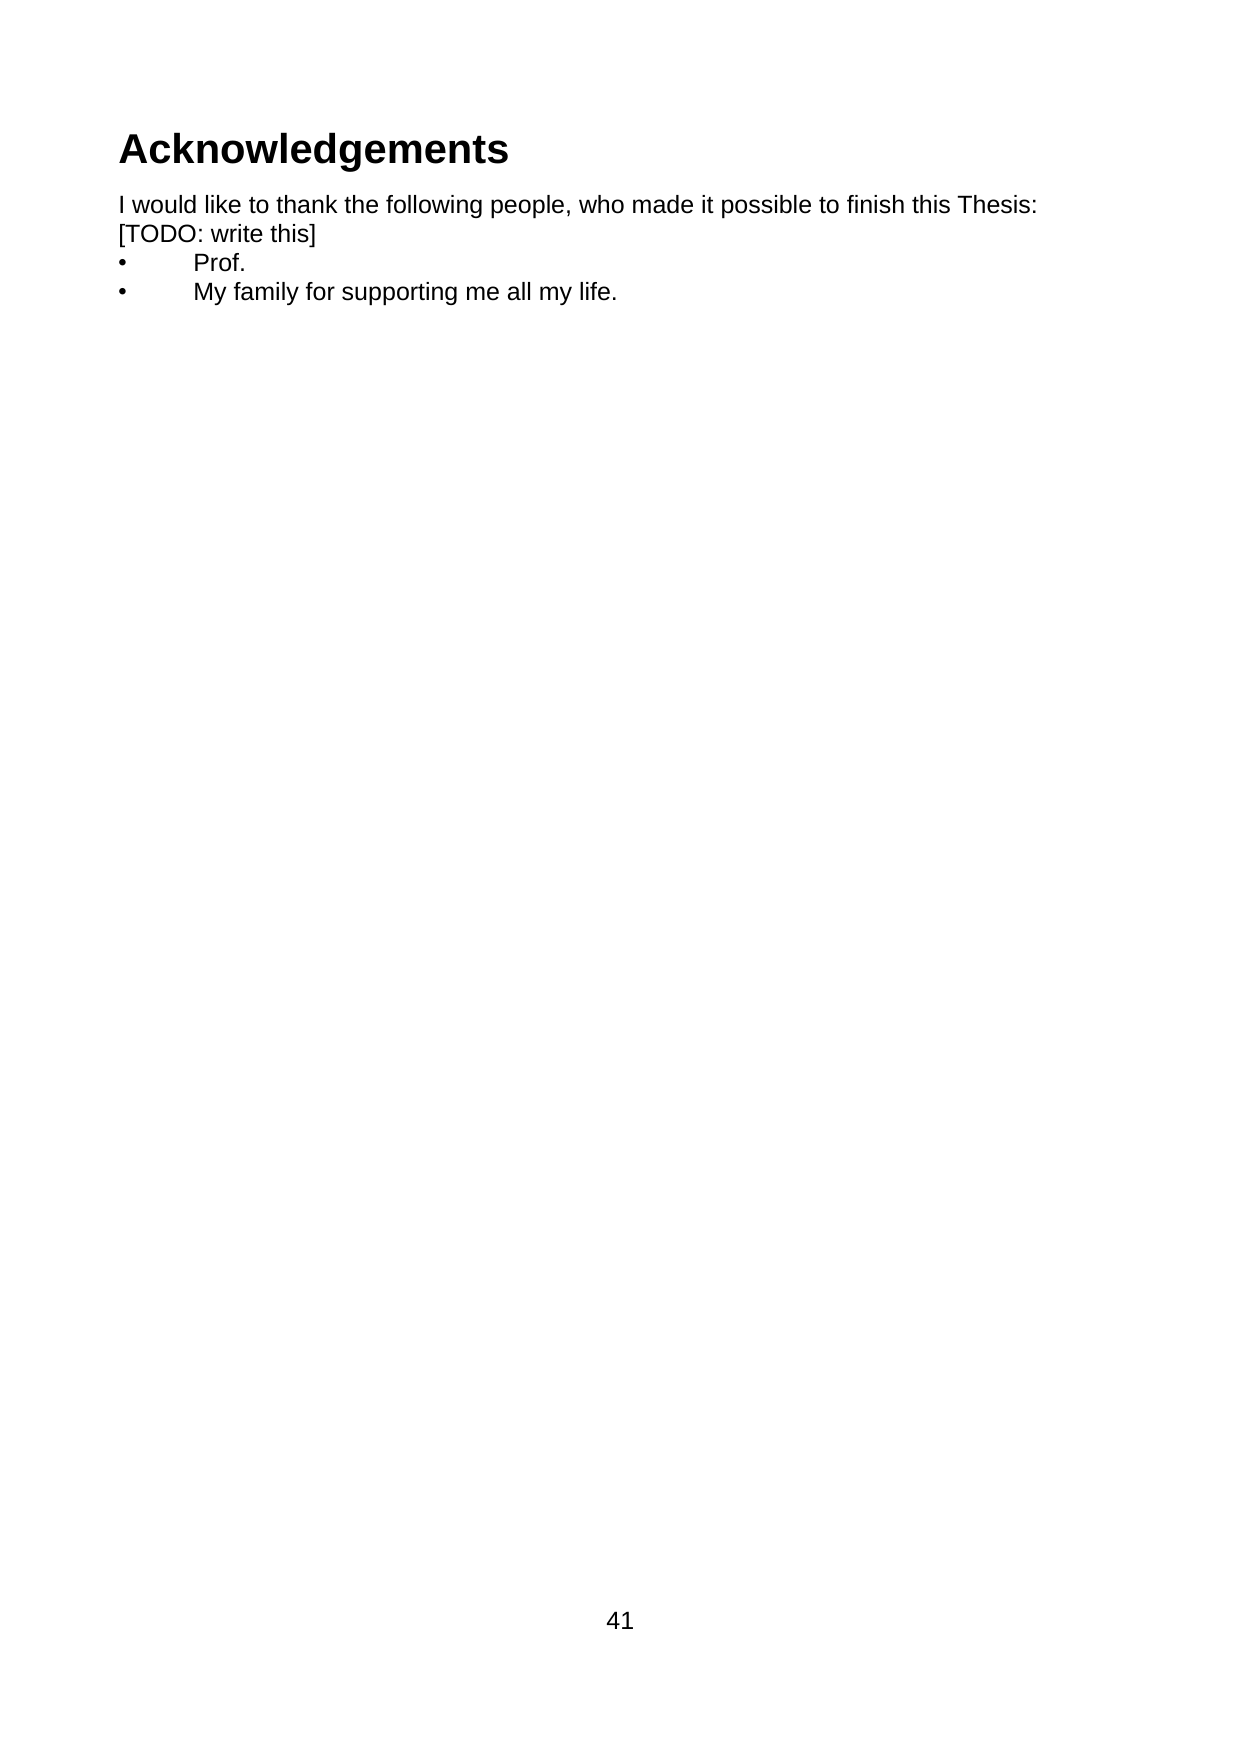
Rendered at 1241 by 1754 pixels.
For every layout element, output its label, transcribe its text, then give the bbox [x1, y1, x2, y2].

list Prof. [118, 248, 1122, 276]
text [TODO: write this] [118, 219, 1122, 248]
list My family for supporting me all my life. [118, 276, 1122, 305]
text I would like to thank the following people, who made it possible to finish this Thesis: [118, 190, 1122, 219]
text Acknowledgements [118, 124, 1122, 172]
